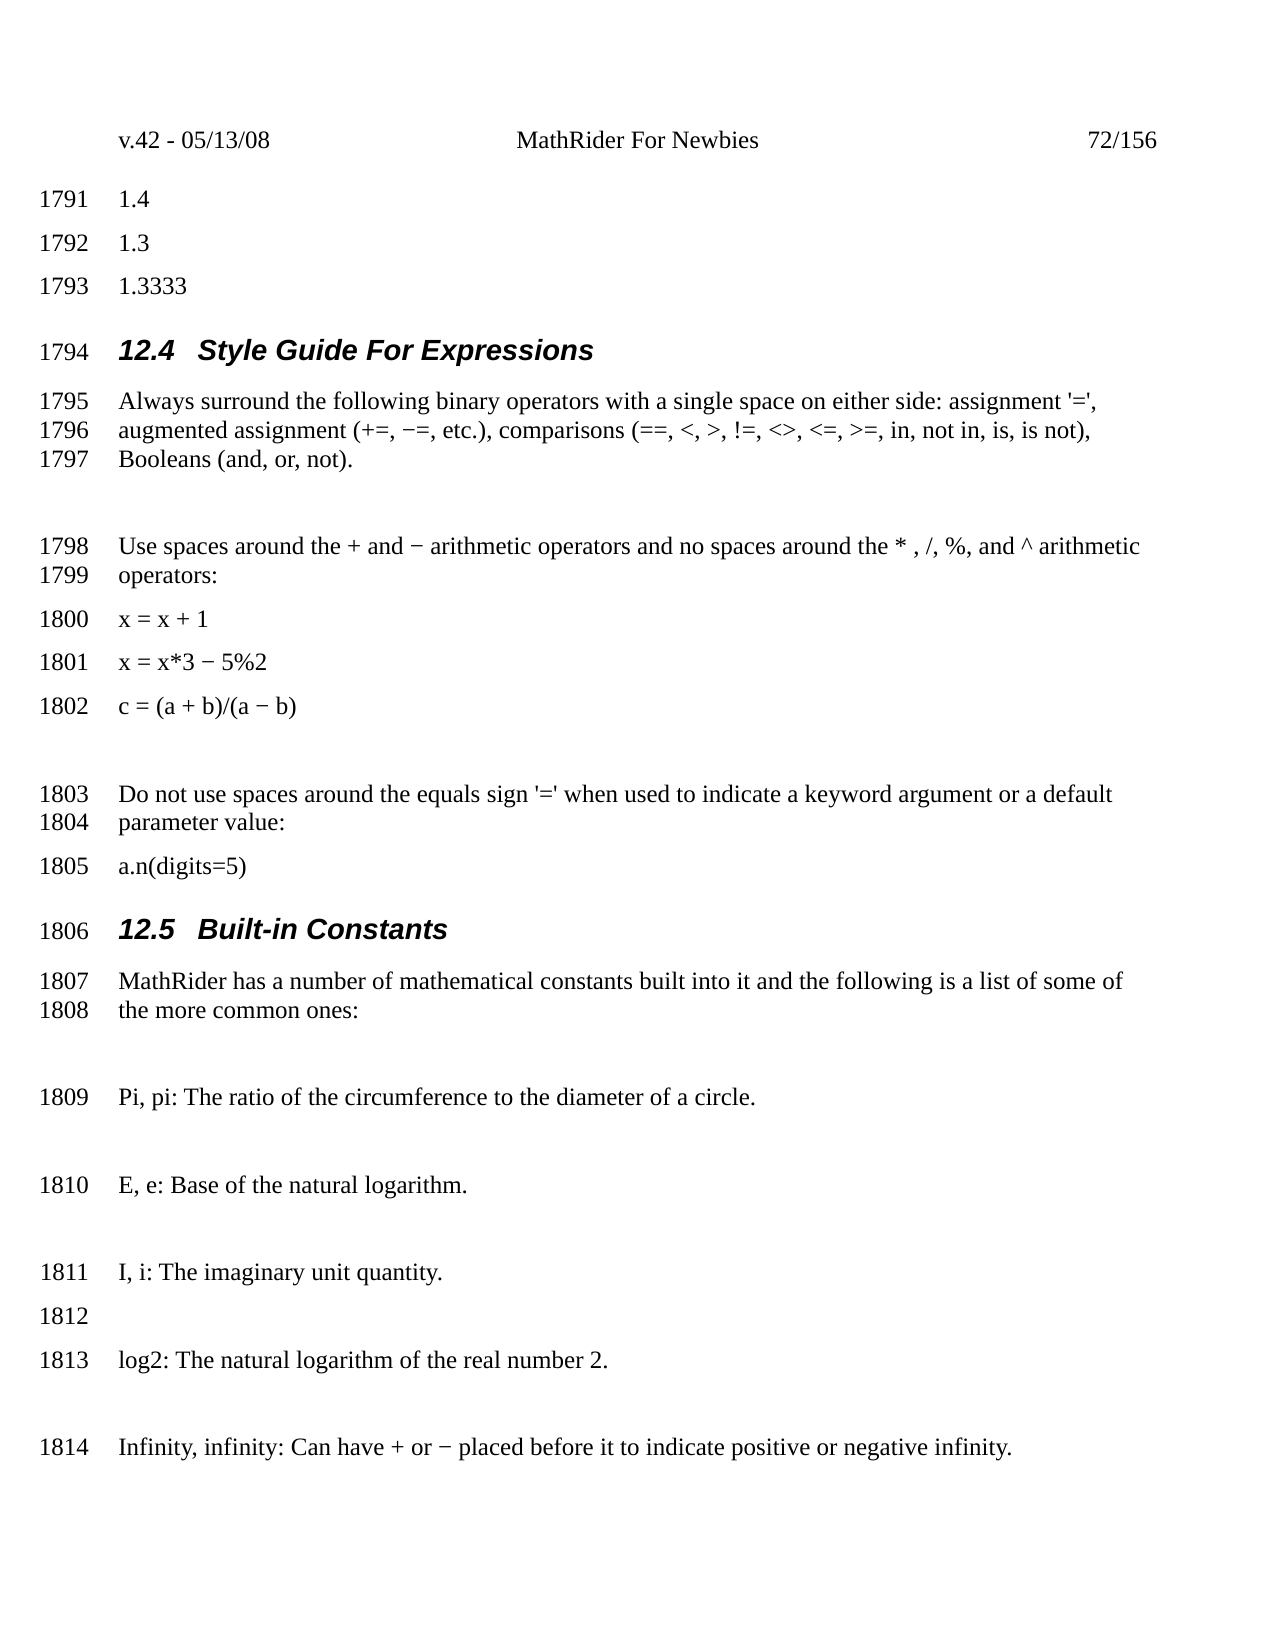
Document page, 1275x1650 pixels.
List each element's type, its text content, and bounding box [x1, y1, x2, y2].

text 1.3 [118, 228, 1157, 256]
text MathRider has a number of mathematical constants built into it and the following is a list of some of the more common ones: [118, 966, 1157, 1023]
text Pi, pi: The ratio of the circumference to the diameter of a circle. [118, 1082, 1157, 1111]
text Infinity, infinity: Can have + or − placed before it to indicate positive or negative infinity. [118, 1432, 1157, 1461]
text 1.4 [118, 184, 1157, 213]
text x = x + 1 [118, 604, 1157, 632]
text Use spaces around the + and − arithmetic operators and no spaces around the * , /, %, and ^ arithmetic operators: [118, 531, 1157, 589]
text E, e: Base of the natural logarithm. [118, 1170, 1157, 1198]
text a.n(digits=5) [118, 851, 1157, 880]
text I, i: The imaginary unit quantity. [118, 1257, 1157, 1286]
text log2: The natural logarithm of the real number 2. [118, 1345, 1157, 1373]
subtitle Built-in Constants [118, 912, 1157, 946]
text c = (a + b)/(a − b) [118, 691, 1157, 720]
text x = x*3 − 5%2 [118, 647, 1157, 676]
text 1.3333 [118, 271, 1157, 300]
subtitle Style Guide For Expressions [118, 333, 1157, 366]
text Always surround the following binary operators with a single space on either side: assignment '=', augmented assignment (+=, −=, etc.), comparisons (==, <, >, !=, <>, <=, >=, in, not in, is, is not), Booleans (and, or, not). [118, 386, 1157, 472]
text Do not use spaces around the equals sign '=' when used to indicate a keyword argument or a default parameter value: [118, 779, 1157, 836]
